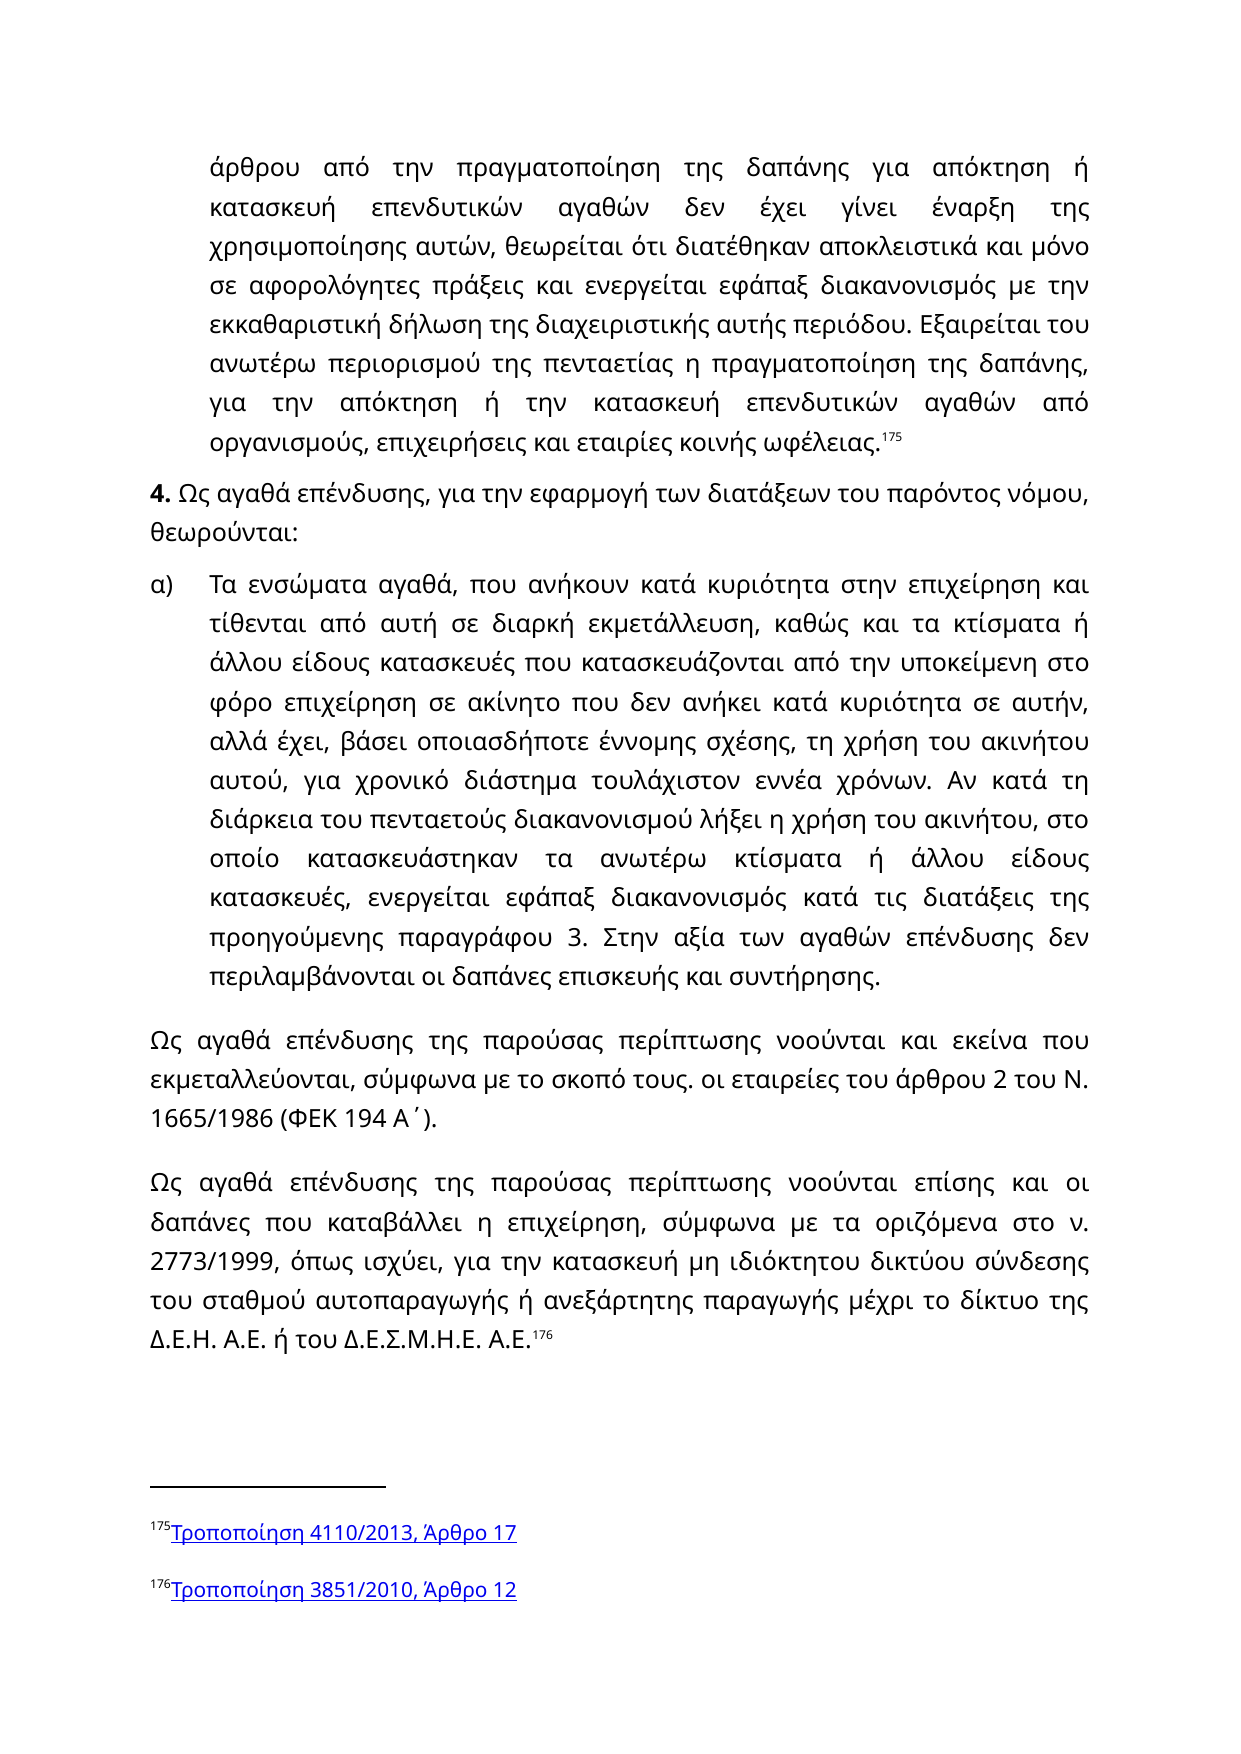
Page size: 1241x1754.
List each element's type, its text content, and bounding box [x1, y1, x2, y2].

list α) Τα ενσώματα αγαθά, που ανήκουν κατά κυριότητα στην επιχείρηση και τίθενται από αυτή σε διαρκή εκμετάλλευση, καθώς και τα κτίσματα ή άλλου είδους κατασκευές που κατασκευάζονται από την υποκείμενη στο φόρο επιχείρηση σε ακίνητο που δεν ανήκει κατά κυριότητα σε αυτήν, αλλά έχει, βάσει οποιασδήποτε έννομης σχέσης, τη χρήση του ακινήτου αυτού, για χρονικό διάστημα τουλάχιστον εννέα χρόνων. Αν κατά τη διάρκεια του πενταετούς διακανονισμού λήξει η χρήση του ακινήτου, στο οποίο κατασκευάστηκαν τα ανωτέρω κτίσματα ή άλλου είδους κατασκευές, ενεργείται εφάπαξ διακανονισμός κατά τις διατάξεις της προηγούμενης παραγράφου 3. Στην αξία των αγαθών επένδυσης δεν περιλαμβάνονται οι δαπάνες επισκευής και συντήρησης. [150, 567, 1090, 992]
text Ως αγαθά επένδυσης της παρούσας περίπτωσης νοούνται επίσης και οι δαπάνες που καταβάλλει η επιχείρηση, σύμφωνα με τα οριζόμενα στο ν. 2773/1999, όπως ισχύει, για την κατασκευή μη ιδιόκτητου δικτύου σύνδεσης του σταθμού αυτοπαραγωγής ή ανεξάρτητης παραγωγής μέχρι το δίκτυο της Δ.Ε.Η. Α.Ε. ή του Δ.Ε.Σ.Μ.Η.Ε. Α.Ε. [150, 1165, 1090, 1356]
list άρθρου από την πραγματοποίηση της δαπάνης για απόκτηση ή κατασκευή επενδυτικών αγαθών δεν έχει γίνει έναρξη της χρησιμοποίησης αυτών, θεωρείται ότι διατέθηκαν αποκλειστικά και μόνο σε αφορολόγητες πράξεις και ενεργείται εφάπαξ διακανονισμός με την εκκαθαριστική δήλωση της διαχειριστικής αυτής περιόδου. Εξαιρείται του ανωτέρω περιορισμού της πενταετίας η πραγματοποίηση της δαπάνης, για την απόκτηση ή την κατασκευή επενδυτικών αγαθών από οργανισμούς, επιχειρήσεις και εταιρίες κοινής ωφέλειας. [150, 150, 1090, 458]
text Τροποποίηση 4110/2013, Άρθρο 17 [150, 1518, 1090, 1546]
text Ως αγαθά επένδυσης της παρούσας περίπτωσης νοούνται και εκείνα που εκμεταλλεύονται, σύμφωνα με το σκοπό τους. οι εταιρείες του άρθρου 2 του Ν. 1665/1986 (ΦΕΚ 194 Α΄). [150, 1022, 1090, 1135]
text Τροποποίηση 3851/2010, Άρθρο 12 [150, 1576, 1090, 1604]
text 4. Ως αγαθά επένδυσης, για την εφαρμογή των διατάξεων του παρόντος νόμου, θεωρούνται: [150, 476, 1090, 549]
